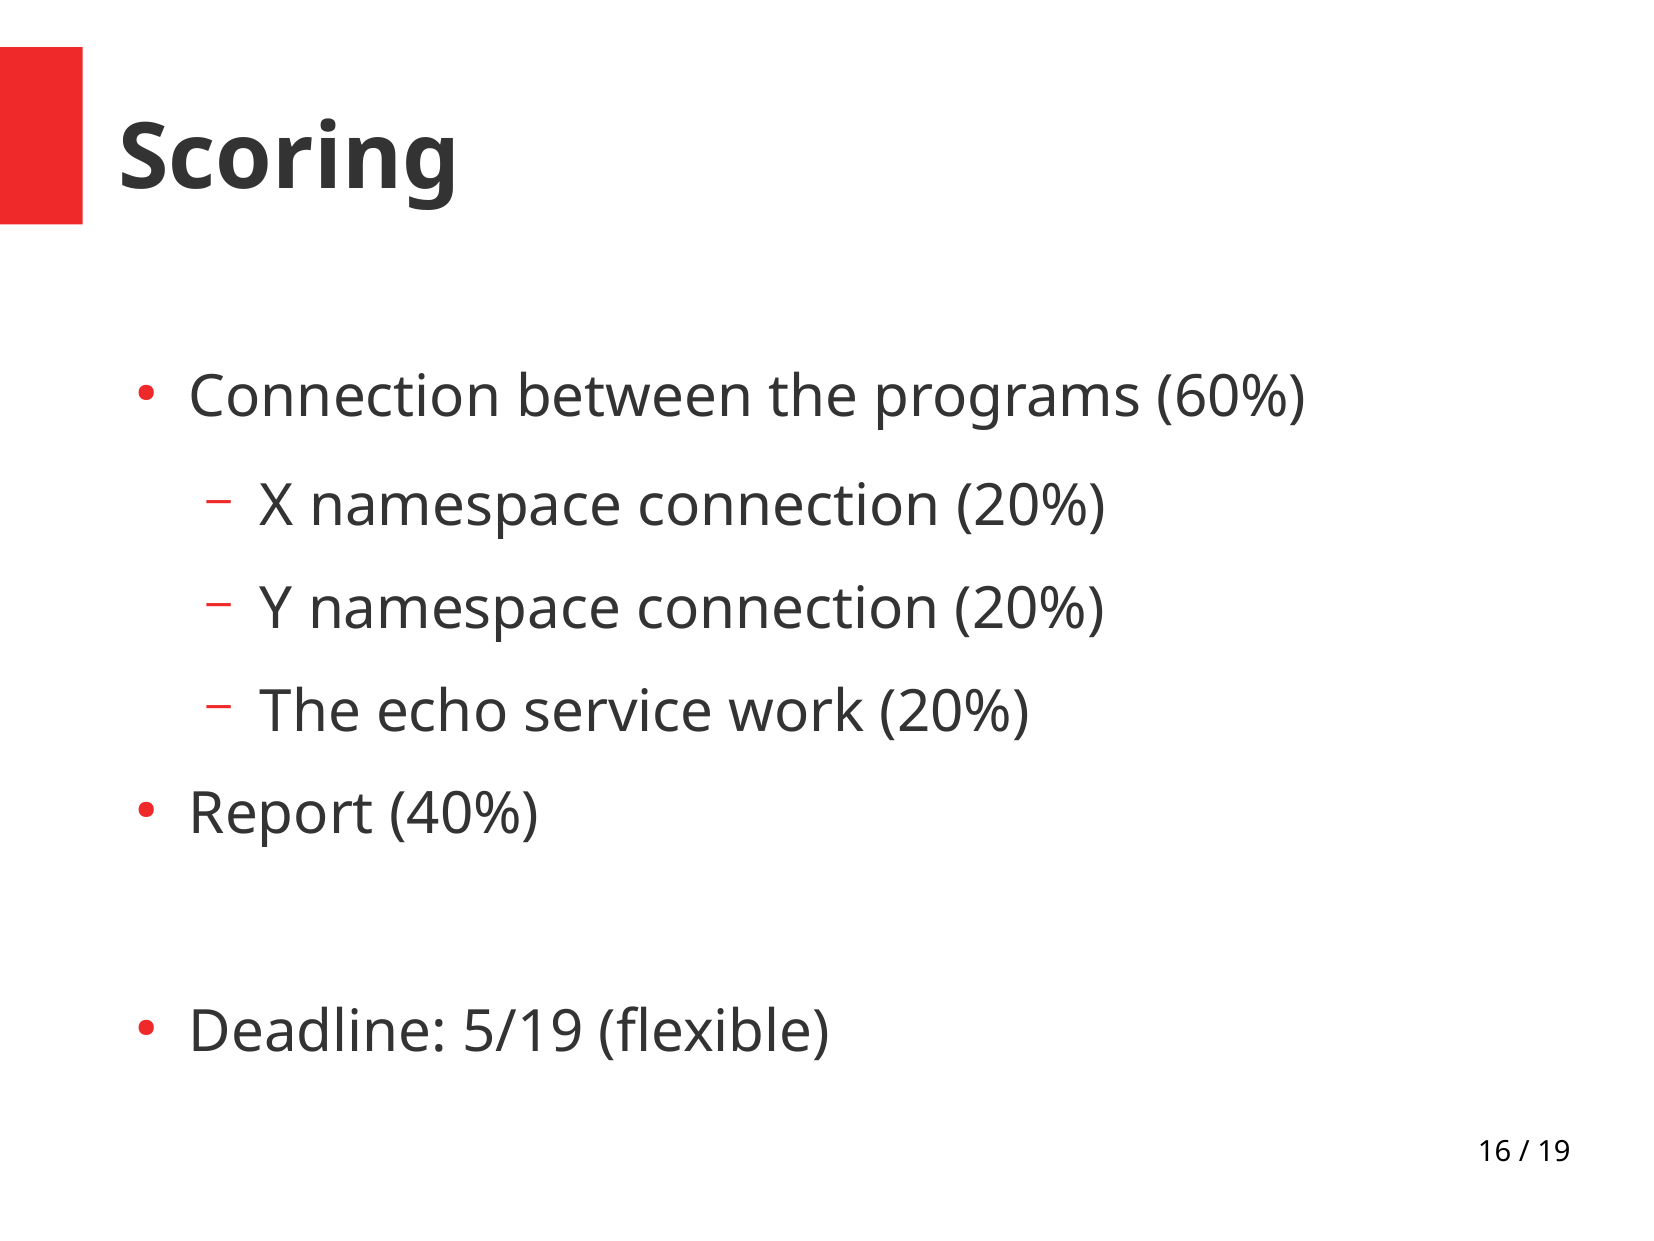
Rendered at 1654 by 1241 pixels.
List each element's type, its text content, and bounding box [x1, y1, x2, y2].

title Scoring [118, 49, 1571, 257]
list Connection between the programs (60%) X namespace connection (20%) Y namespace connection (20%) The echo service work (20%) Report (40%) Deadline: 5/19 (flexible) [118, 354, 1536, 1074]
